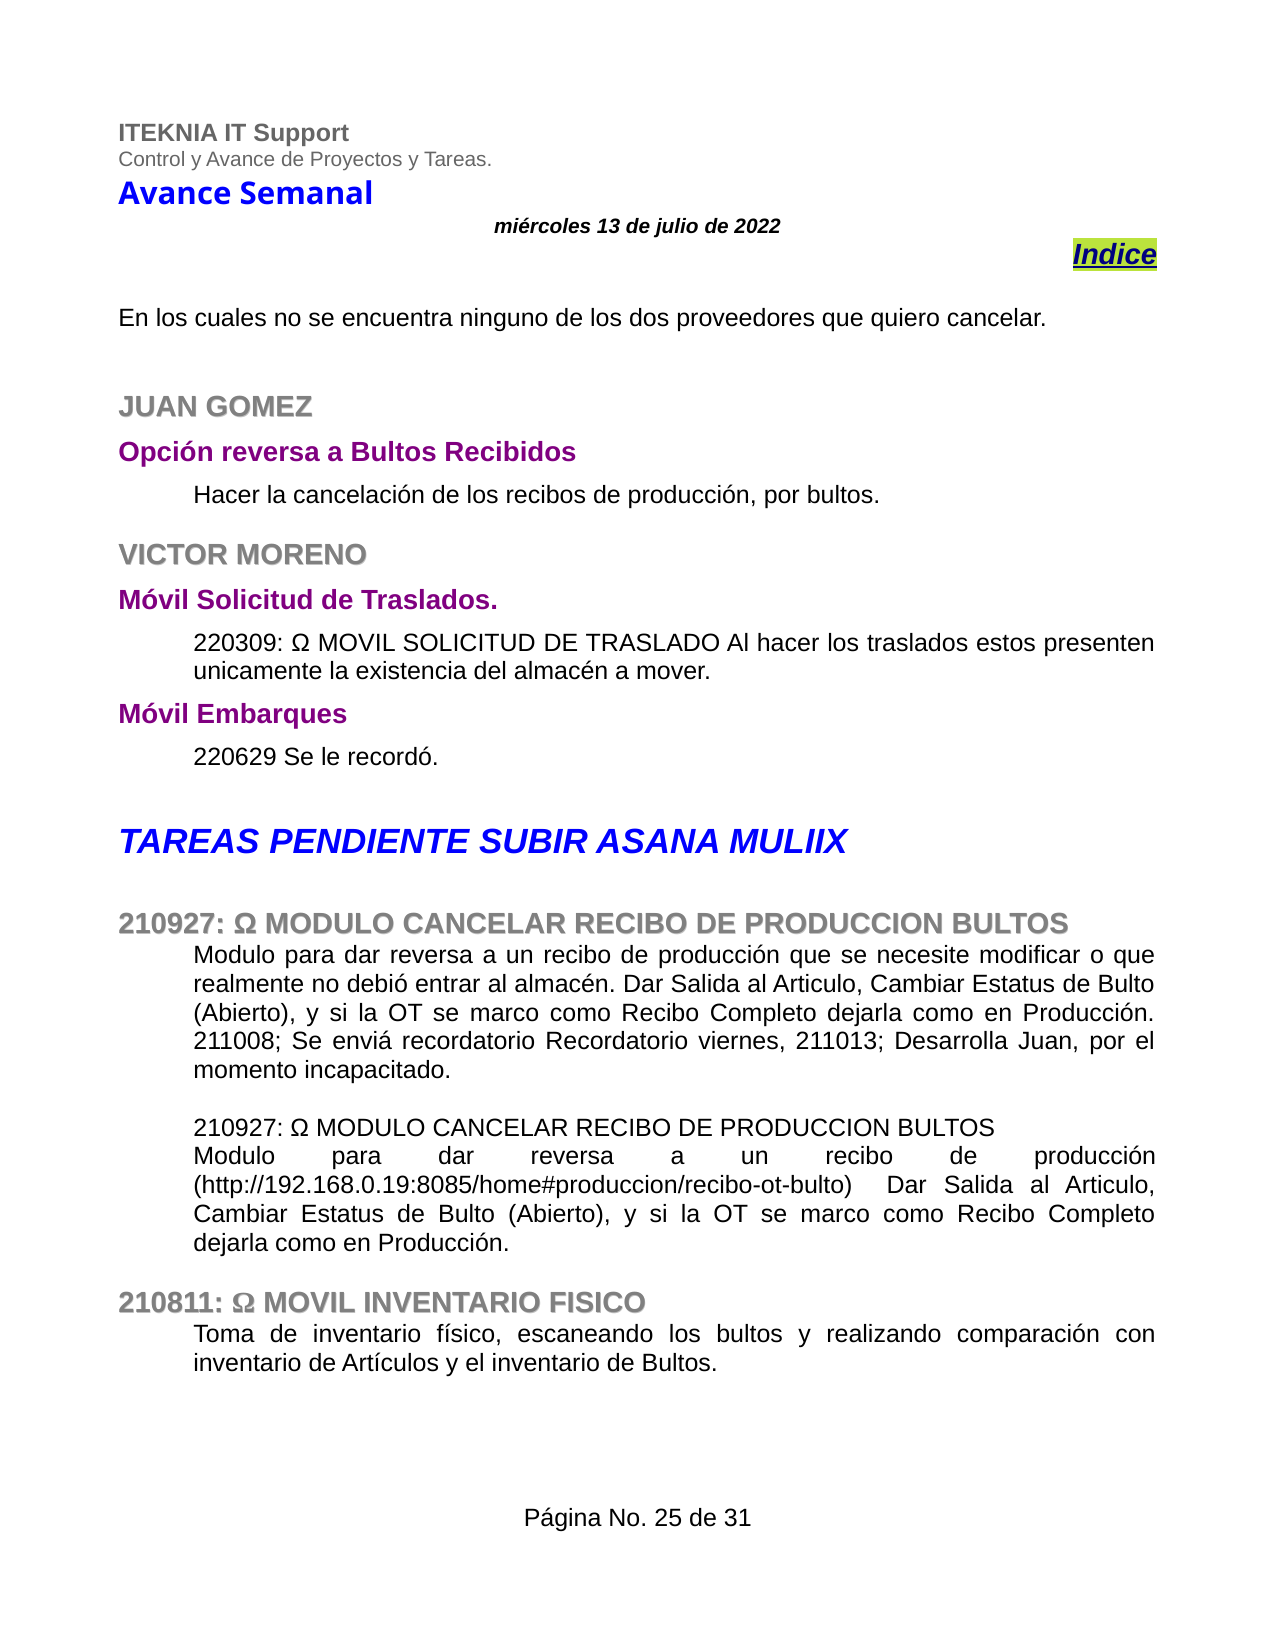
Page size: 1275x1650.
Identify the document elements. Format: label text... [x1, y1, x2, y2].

text Hacer la cancelación de los recibos de producción, por bultos. [193, 480, 1157, 508]
text En los cuales no se encuentra ninguno de los dos proveedores que quiero cancelar. [118, 303, 1157, 332]
text Modulo para dar reversa a un recibo de producción (http://192.168.0.19:8085/home#produccion/recibo-ot-bulto) Dar Salida al Articulo, Cambiar Estatus de Bulto (Abierto), y si la OT se marco como Recibo Completo dejarla como en Producción. [193, 1141, 1157, 1256]
subtitle Móvil Solicitud de Traslados. [118, 583, 1157, 615]
subtitle VICTOR MORENO [118, 537, 1157, 571]
text Modulo para dar reversa a un recibo de producción que se necesite modificar o que realmente no debió entrar al almacén. Dar Salida al Articulo, Cambiar Estatus de Bulto (Abierto), y si la OT se marco como Recibo Completo dejarla como en Producción. 211008; Se enviá recordatorio Recordatorio viernes, 211013; Desarrolla Juan, por el momento incapacitado. [193, 940, 1157, 1084]
text Toma de inventario físico, escaneando los bultos y realizando comparación con inventario de Artículos y el inventario de Bultos. [193, 1319, 1157, 1376]
subtitle TAREAS PENDIENTE SUBIR ASANA MULIIX [118, 820, 1157, 861]
text 220309: Ω MOVIL SOLICITUD DE TRASLADO Al hacer los traslados estos presenten unicamente la existencia del almacén a mover. [193, 628, 1157, 685]
text 210927: Ω MODULO CANCELAR RECIBO DE PRODUCCION BULTOS [193, 1113, 1157, 1141]
subtitle 210927: Ω MODULO CANCELAR RECIBO DE PRODUCCION BULTOS [118, 907, 1157, 940]
text 220629 Se le recordó. [193, 742, 1157, 771]
subtitle JUAN GOMEZ [118, 389, 1157, 423]
subtitle Móvil Embarques [118, 698, 1157, 729]
subtitle 210811: Ω MOVIL INVENTARIO FISICO [118, 1285, 1157, 1319]
subtitle Opción reversa a Bultos Recibidos [118, 435, 1157, 467]
